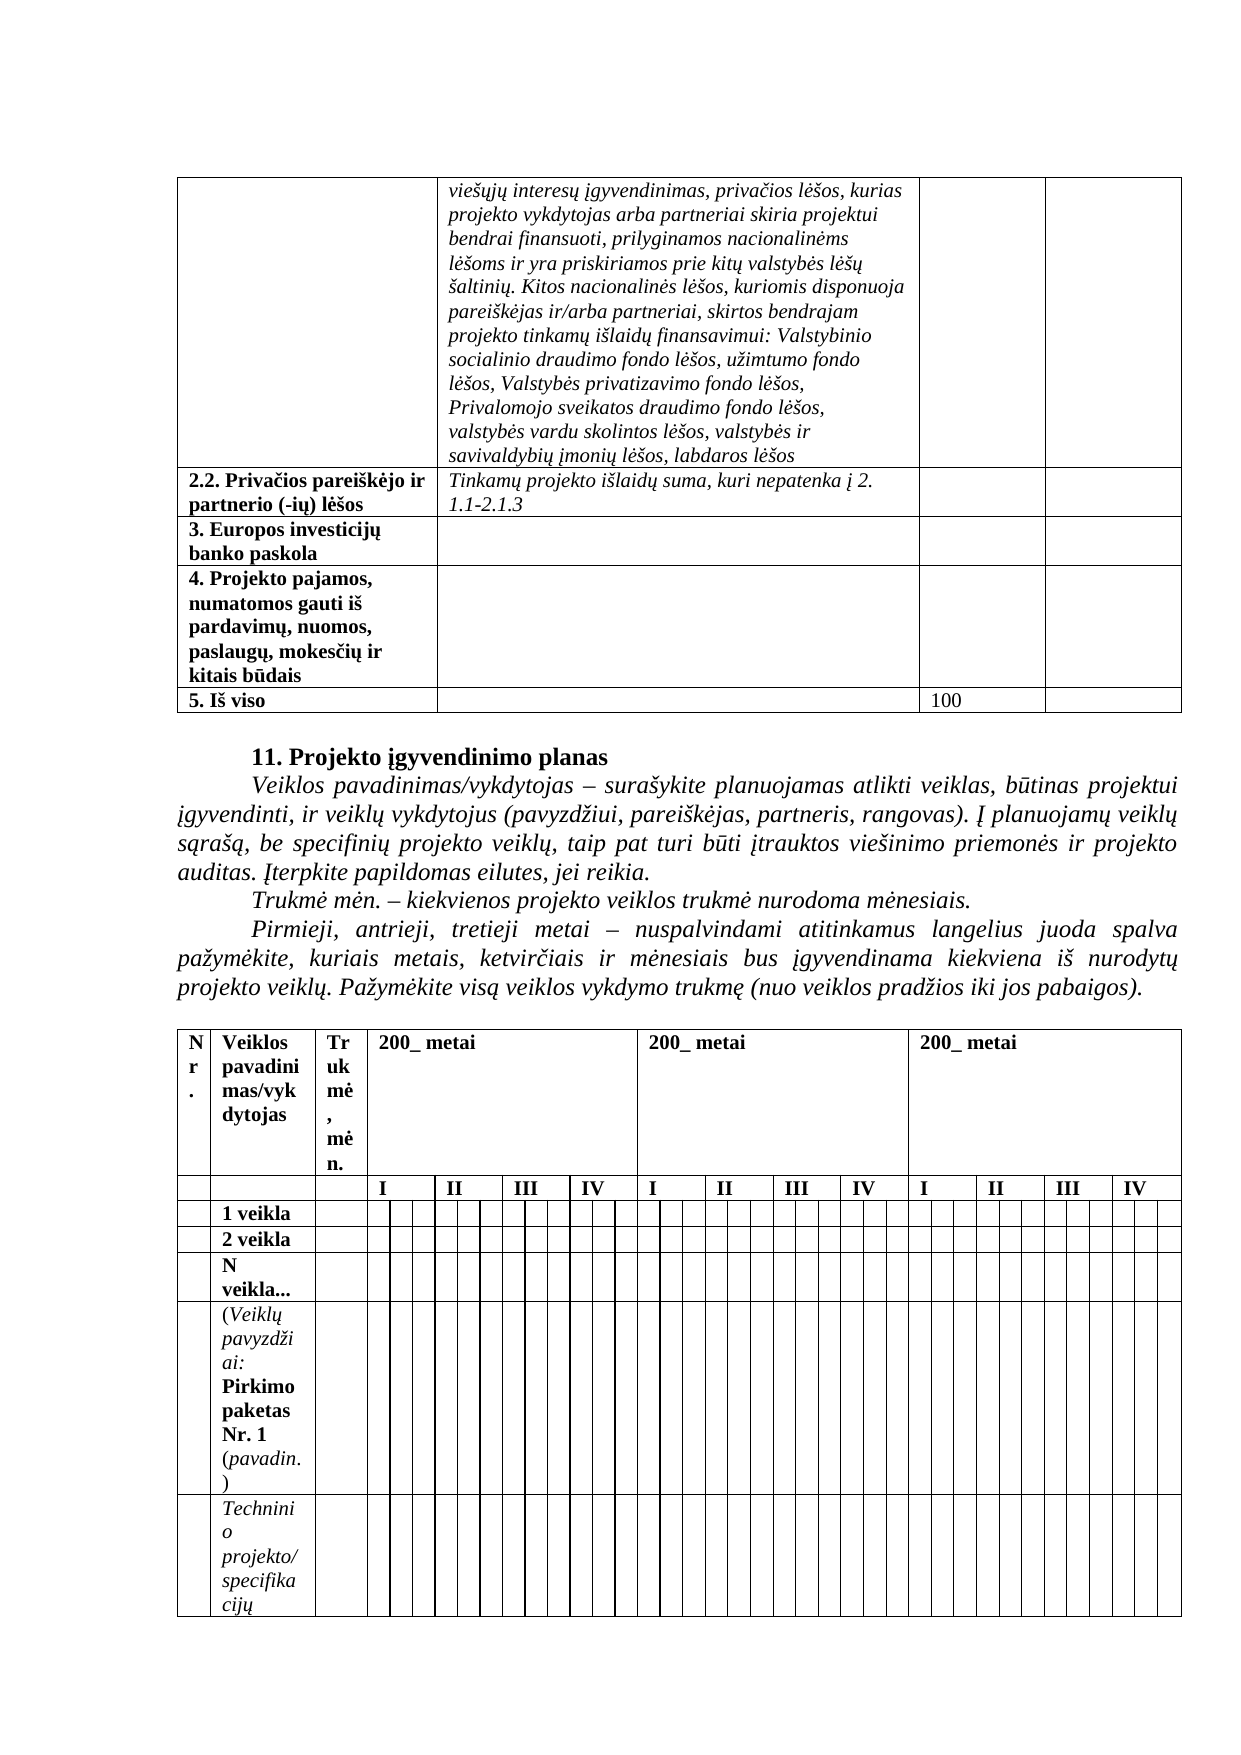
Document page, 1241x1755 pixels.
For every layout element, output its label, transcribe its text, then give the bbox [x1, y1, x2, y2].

table_cell [616, 1227, 637, 1252]
table_cell [1135, 1302, 1157, 1494]
table_cell [774, 1302, 795, 1494]
table_cell [1022, 1201, 1044, 1226]
table_cell [1113, 1201, 1134, 1226]
table_cell [481, 1253, 502, 1301]
table_cell [796, 1302, 818, 1494]
table_cell [548, 1227, 569, 1252]
table_cell (Veiklų pavyzdžiai: Pirkimo paketas Nr. 1 (pavadin.) [211, 1302, 315, 1494]
text Veiklos pavadinimas/vykdytojas – surašykite planuojamas atlikti veiklas, būtinas projektui įgyvendinti, ir veiklų vykdytojus (pavyzdžiui, pareiškėjas, partneris, rangovas). Į planuojamų veiklų sąrašą, be specifinių projekto veiklų, taip pat turi būti įtrauktos viešinimo priemonės ir projekto auditas. Įterpkite papildomas eilutes, jei reikia. [177, 770, 1181, 885]
table_cell [1046, 688, 1181, 712]
table_cell II [706, 1176, 773, 1199]
table_cell [909, 1227, 931, 1252]
table_cell [909, 1253, 931, 1301]
table_cell [616, 1495, 637, 1616]
table_cell [571, 1227, 592, 1252]
table_cell [571, 1253, 592, 1301]
table_cell [706, 1302, 727, 1494]
table_cell [864, 1253, 886, 1301]
table_cell [316, 1253, 367, 1301]
table_cell [316, 1302, 367, 1494]
table_cell Techninio projekto/specifikacijų [211, 1495, 315, 1616]
table_cell [728, 1495, 750, 1616]
table_cell [728, 1227, 750, 1252]
table_cell [548, 1302, 569, 1494]
table_cell [751, 1201, 773, 1226]
table_cell [616, 1302, 637, 1494]
table_cell [1135, 1495, 1157, 1616]
table_cell [841, 1253, 863, 1301]
table_cell [481, 1201, 502, 1226]
table_cell [436, 1253, 457, 1301]
table_cell [706, 1495, 727, 1616]
table_cell [751, 1302, 773, 1494]
table_cell [728, 1201, 750, 1226]
table_cell [1000, 1201, 1021, 1226]
table_cell [954, 1227, 976, 1252]
table_cell III [774, 1176, 840, 1199]
table_cell [819, 1227, 840, 1252]
table_cell [774, 1201, 795, 1226]
table_cell [728, 1302, 750, 1494]
table_cell [1113, 1302, 1134, 1494]
table_cell [1045, 1201, 1066, 1226]
table_cell [178, 1201, 210, 1226]
table_cell [391, 1302, 412, 1494]
table_cell [1113, 1495, 1134, 1616]
table_cell [178, 1495, 210, 1616]
table_cell [1067, 1227, 1089, 1252]
table_cell [683, 1302, 705, 1494]
table_cell [751, 1253, 773, 1301]
table_cell IV [841, 1176, 908, 1199]
table_cell [571, 1495, 592, 1616]
table_cell [458, 1201, 479, 1226]
table_cell [796, 1227, 818, 1252]
table_cell [920, 517, 1045, 565]
table_cell [548, 1495, 569, 1616]
table_cell [661, 1253, 682, 1301]
table_cell II [436, 1176, 502, 1199]
table_cell N veikla... [211, 1253, 315, 1301]
table_cell [1067, 1302, 1089, 1494]
table_cell [438, 517, 919, 565]
table_cell 5. Iš viso [178, 688, 437, 712]
table_cell [864, 1302, 886, 1494]
table_cell [1046, 517, 1181, 565]
table_cell [796, 1253, 818, 1301]
table_cell [954, 1253, 976, 1301]
table_cell [413, 1227, 434, 1252]
table_cell [683, 1495, 705, 1616]
table_cell [774, 1227, 795, 1252]
table_cell [1022, 1253, 1044, 1301]
table_cell [316, 1227, 367, 1252]
table_cell [887, 1253, 908, 1301]
table_cell [458, 1253, 479, 1301]
table_cell [571, 1302, 592, 1494]
table_cell IV [1113, 1176, 1181, 1199]
table_header Trukmė, mėn. [316, 1030, 367, 1174]
table_cell [977, 1227, 999, 1252]
table_cell [1000, 1227, 1021, 1252]
text Pirmieji, antrieji, tretieji metai – nuspalvindami atitinkamus langelius juoda spalva pažymėkite, kuriais metais, ketvirčiais ir mėnesiais bus įgyvendinama kiekviena iš nurodytų projekto veiklų. Pažymėkite visą veiklos vykdymo trukmę (nuo veiklos pradžios iki jos pabaigos). [177, 914, 1181, 1000]
table_header 200_ metai [368, 1030, 637, 1174]
table_cell [526, 1302, 547, 1494]
table_cell [1158, 1201, 1181, 1226]
table_cell [368, 1302, 389, 1494]
table_cell [932, 1495, 953, 1616]
table_cell 3. Europos investicijų banko paskola [178, 517, 437, 565]
table_cell [1158, 1495, 1181, 1616]
table_cell [954, 1495, 976, 1616]
table_cell [920, 566, 1045, 687]
table_cell [1045, 1495, 1066, 1616]
table_cell [1046, 566, 1181, 687]
table_cell [368, 1495, 389, 1616]
table_cell [819, 1302, 840, 1494]
table_cell [977, 1302, 999, 1494]
table_cell [436, 1227, 457, 1252]
table_cell viešųjų interesų įgyvendinimas, privačios lėšos, kurias projekto vykdytojas arba partneriai skiria projektui bendrai finansuoti, prilyginamos nacionalinėms lėšoms ir yra priskiriamos prie kitų valstybės lėšų šaltinių. Kitos nacionalinės lėšos, kuriomis disponuoja pareiškėjas ir/arba partneriai, skirtos bendrajam projekto tinkamų išlaidų finansavimui: Valstybinio socialinio draudimo fondo lėšos, užimtumo fondo lėšos, Valstybės privatizavimo fondo lėšos, Privalomojo sveikatos draudimo fondo lėšos, valstybės vardu skolintos lėšos, valstybės ir savivaldybių įmonių lėšos, labdaros lėšos [438, 178, 919, 467]
table_cell [1135, 1253, 1157, 1301]
table_cell [1022, 1302, 1044, 1494]
table_cell [977, 1495, 999, 1616]
table_cell [954, 1201, 976, 1226]
table_cell [932, 1302, 953, 1494]
table_cell [706, 1253, 727, 1301]
table_cell [1113, 1227, 1134, 1252]
table_cell [977, 1253, 999, 1301]
table_cell [316, 1176, 367, 1199]
table_cell [503, 1495, 524, 1616]
table_cell [593, 1302, 614, 1494]
table_cell [1022, 1495, 1044, 1616]
table_cell [1158, 1253, 1181, 1301]
table_cell [920, 468, 1045, 516]
table_cell [864, 1227, 886, 1252]
table_header Nr. [178, 1030, 210, 1174]
table_cell [211, 1176, 315, 1199]
table_cell [178, 1302, 210, 1494]
table_cell 2.2. Privačios pareiškėjo ir partnerio (-ių) lėšos [178, 468, 437, 516]
table_cell [503, 1253, 524, 1301]
table_cell [548, 1253, 569, 1301]
table_cell I [368, 1176, 434, 1199]
table_cell [706, 1227, 727, 1252]
table_cell [1090, 1253, 1112, 1301]
table_cell I [638, 1176, 705, 1199]
table_cell [368, 1253, 389, 1301]
table_cell [368, 1227, 389, 1252]
table_cell [391, 1253, 412, 1301]
table_cell [1067, 1201, 1089, 1226]
table_cell [1045, 1253, 1066, 1301]
table_cell [887, 1495, 908, 1616]
table_cell [413, 1201, 434, 1226]
table_cell [1113, 1253, 1134, 1301]
table_cell [638, 1495, 659, 1616]
table_cell [661, 1495, 682, 1616]
table_cell [571, 1201, 592, 1226]
table_cell [1046, 178, 1181, 467]
table_cell [728, 1253, 750, 1301]
table_cell [391, 1495, 412, 1616]
table_cell [796, 1201, 818, 1226]
table_cell I [909, 1176, 976, 1199]
table_cell [932, 1253, 953, 1301]
table_cell [638, 1201, 659, 1226]
table_cell [1158, 1227, 1181, 1252]
table_cell [841, 1302, 863, 1494]
table_cell [436, 1201, 457, 1226]
table_cell [1135, 1227, 1157, 1252]
table_cell [391, 1227, 412, 1252]
table_cell [413, 1302, 434, 1494]
table_cell [661, 1302, 682, 1494]
table_cell [548, 1201, 569, 1226]
table_cell [683, 1201, 705, 1226]
table_cell [593, 1495, 614, 1616]
table_cell [638, 1253, 659, 1301]
table_cell [178, 1176, 210, 1199]
table_cell 4. Projekto pajamos, numatomos gauti iš pardavimų, nuomos, paslaugų, mokesčių ir kitais būdais [178, 566, 437, 687]
table_cell [819, 1495, 840, 1616]
table_cell [864, 1495, 886, 1616]
table_cell [503, 1201, 524, 1226]
table_cell III [503, 1176, 569, 1199]
table_cell III [1045, 1176, 1112, 1199]
table_cell [909, 1302, 931, 1494]
table_cell [413, 1253, 434, 1301]
table_cell [1000, 1302, 1021, 1494]
text Trukmė mėn. – kiekvienos projekto veiklos trukmė nurodoma mėnesiais. [177, 885, 1181, 914]
table_cell [819, 1253, 840, 1301]
table_cell [774, 1253, 795, 1301]
table_cell [683, 1227, 705, 1252]
table_cell [526, 1201, 547, 1226]
table_cell [796, 1495, 818, 1616]
table_cell [864, 1201, 886, 1226]
table_header 200_ metai [909, 1030, 1181, 1174]
table_cell [661, 1201, 682, 1226]
table_cell [1022, 1227, 1044, 1252]
table_cell [841, 1227, 863, 1252]
table_header 200_ metai [638, 1030, 908, 1174]
table_cell [1000, 1495, 1021, 1616]
table_cell [1135, 1201, 1157, 1226]
table_cell [819, 1201, 840, 1226]
table_cell [1000, 1253, 1021, 1301]
table_cell [526, 1495, 547, 1616]
table_cell 100 [920, 688, 1045, 712]
table_cell [368, 1201, 389, 1226]
table_cell [316, 1495, 367, 1616]
table_cell [661, 1227, 682, 1252]
table_cell [458, 1227, 479, 1252]
table_cell [526, 1253, 547, 1301]
table_cell [706, 1201, 727, 1226]
table_cell [1090, 1302, 1112, 1494]
table_cell [413, 1495, 434, 1616]
table_cell [436, 1302, 457, 1494]
table_cell [638, 1227, 659, 1252]
table_cell [887, 1201, 908, 1226]
table_cell [1067, 1253, 1089, 1301]
table_cell [593, 1201, 614, 1226]
table_cell [909, 1495, 931, 1616]
table_cell [503, 1302, 524, 1494]
table_cell [593, 1227, 614, 1252]
table_cell [1090, 1227, 1112, 1252]
table_cell [751, 1227, 773, 1252]
table_header Veiklos pavadinimas/vykdytojas [211, 1030, 315, 1174]
table_cell [887, 1227, 908, 1252]
table_cell [841, 1495, 863, 1616]
table_cell [1046, 468, 1181, 516]
table_cell [458, 1302, 479, 1494]
table_cell [1158, 1302, 1181, 1494]
table_cell [909, 1201, 931, 1226]
table_cell [481, 1495, 502, 1616]
table_cell [316, 1201, 367, 1226]
table_cell [774, 1495, 795, 1616]
table_cell [481, 1302, 502, 1494]
table_cell [1067, 1495, 1089, 1616]
table_cell [391, 1201, 412, 1226]
table_cell [593, 1253, 614, 1301]
table_cell [526, 1227, 547, 1252]
table_cell II [977, 1176, 1044, 1199]
table_cell [1045, 1302, 1066, 1494]
table_cell [481, 1227, 502, 1252]
table_cell [977, 1201, 999, 1226]
table_cell [683, 1253, 705, 1301]
table_cell [616, 1253, 637, 1301]
table_cell [503, 1227, 524, 1252]
table_cell Tinkamų projekto išlaidų suma, kuri nepatenka į 2. 1.1-2.1.3 [438, 468, 919, 516]
table_cell [438, 566, 919, 687]
table_cell [954, 1302, 976, 1494]
table_cell [841, 1201, 863, 1226]
table_cell 2 veikla [211, 1227, 315, 1252]
table_cell [616, 1201, 637, 1226]
table_cell [458, 1495, 479, 1616]
table_cell [932, 1201, 953, 1226]
text 11. Projekto įgyvendinimo planas [177, 742, 1181, 770]
table_cell [887, 1302, 908, 1494]
table_cell [178, 178, 437, 467]
table_cell [1090, 1495, 1112, 1616]
table_cell [920, 178, 1045, 467]
table_cell [1045, 1227, 1066, 1252]
table_cell 1 veikla [211, 1201, 315, 1226]
table_cell [178, 1253, 210, 1301]
table_cell [438, 688, 919, 712]
table_cell [1090, 1201, 1112, 1226]
table_cell [178, 1227, 210, 1252]
table_cell IV [571, 1176, 637, 1199]
table_cell [436, 1495, 457, 1616]
table_cell [932, 1227, 953, 1252]
table_cell [638, 1302, 659, 1494]
table_cell [751, 1495, 773, 1616]
